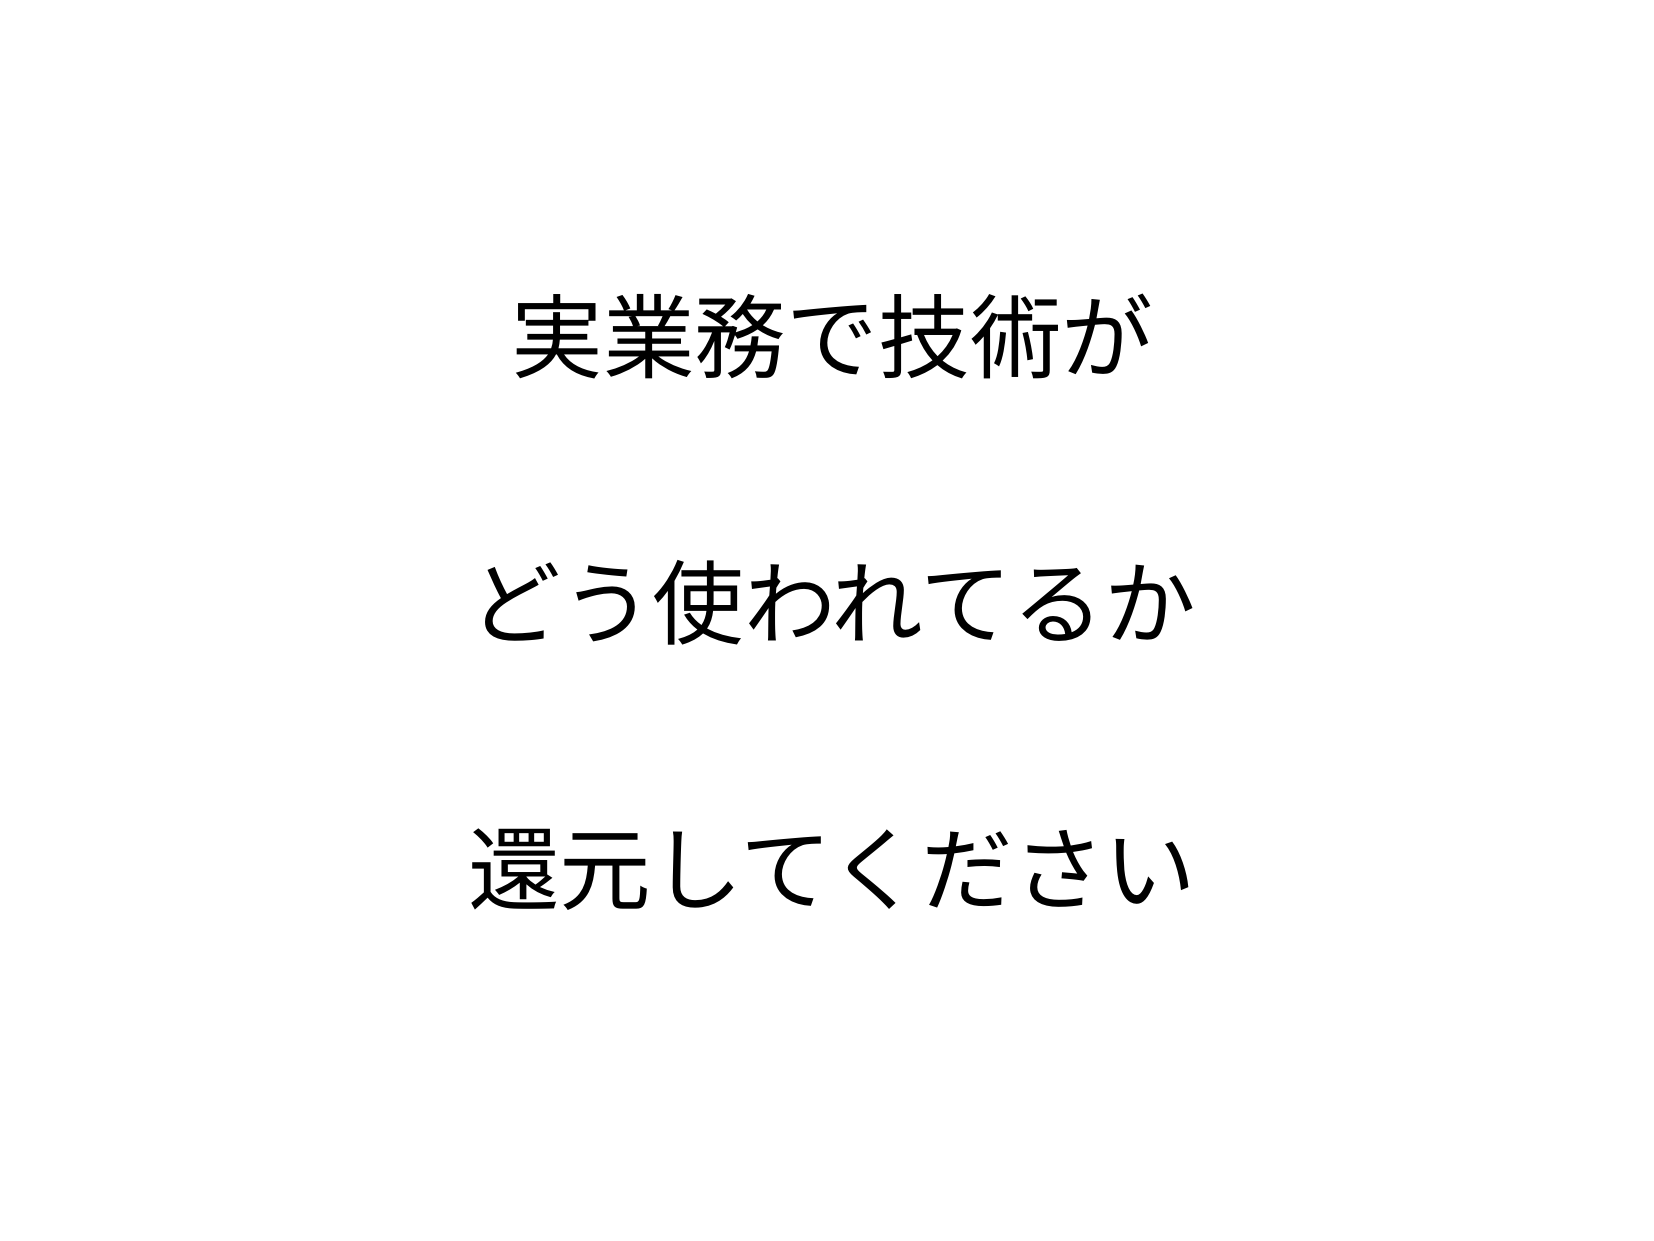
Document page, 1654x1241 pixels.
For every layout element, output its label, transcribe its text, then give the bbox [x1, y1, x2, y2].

title 実業務で技術が どう使われてるか 還元してください [88, 367, 1577, 827]
